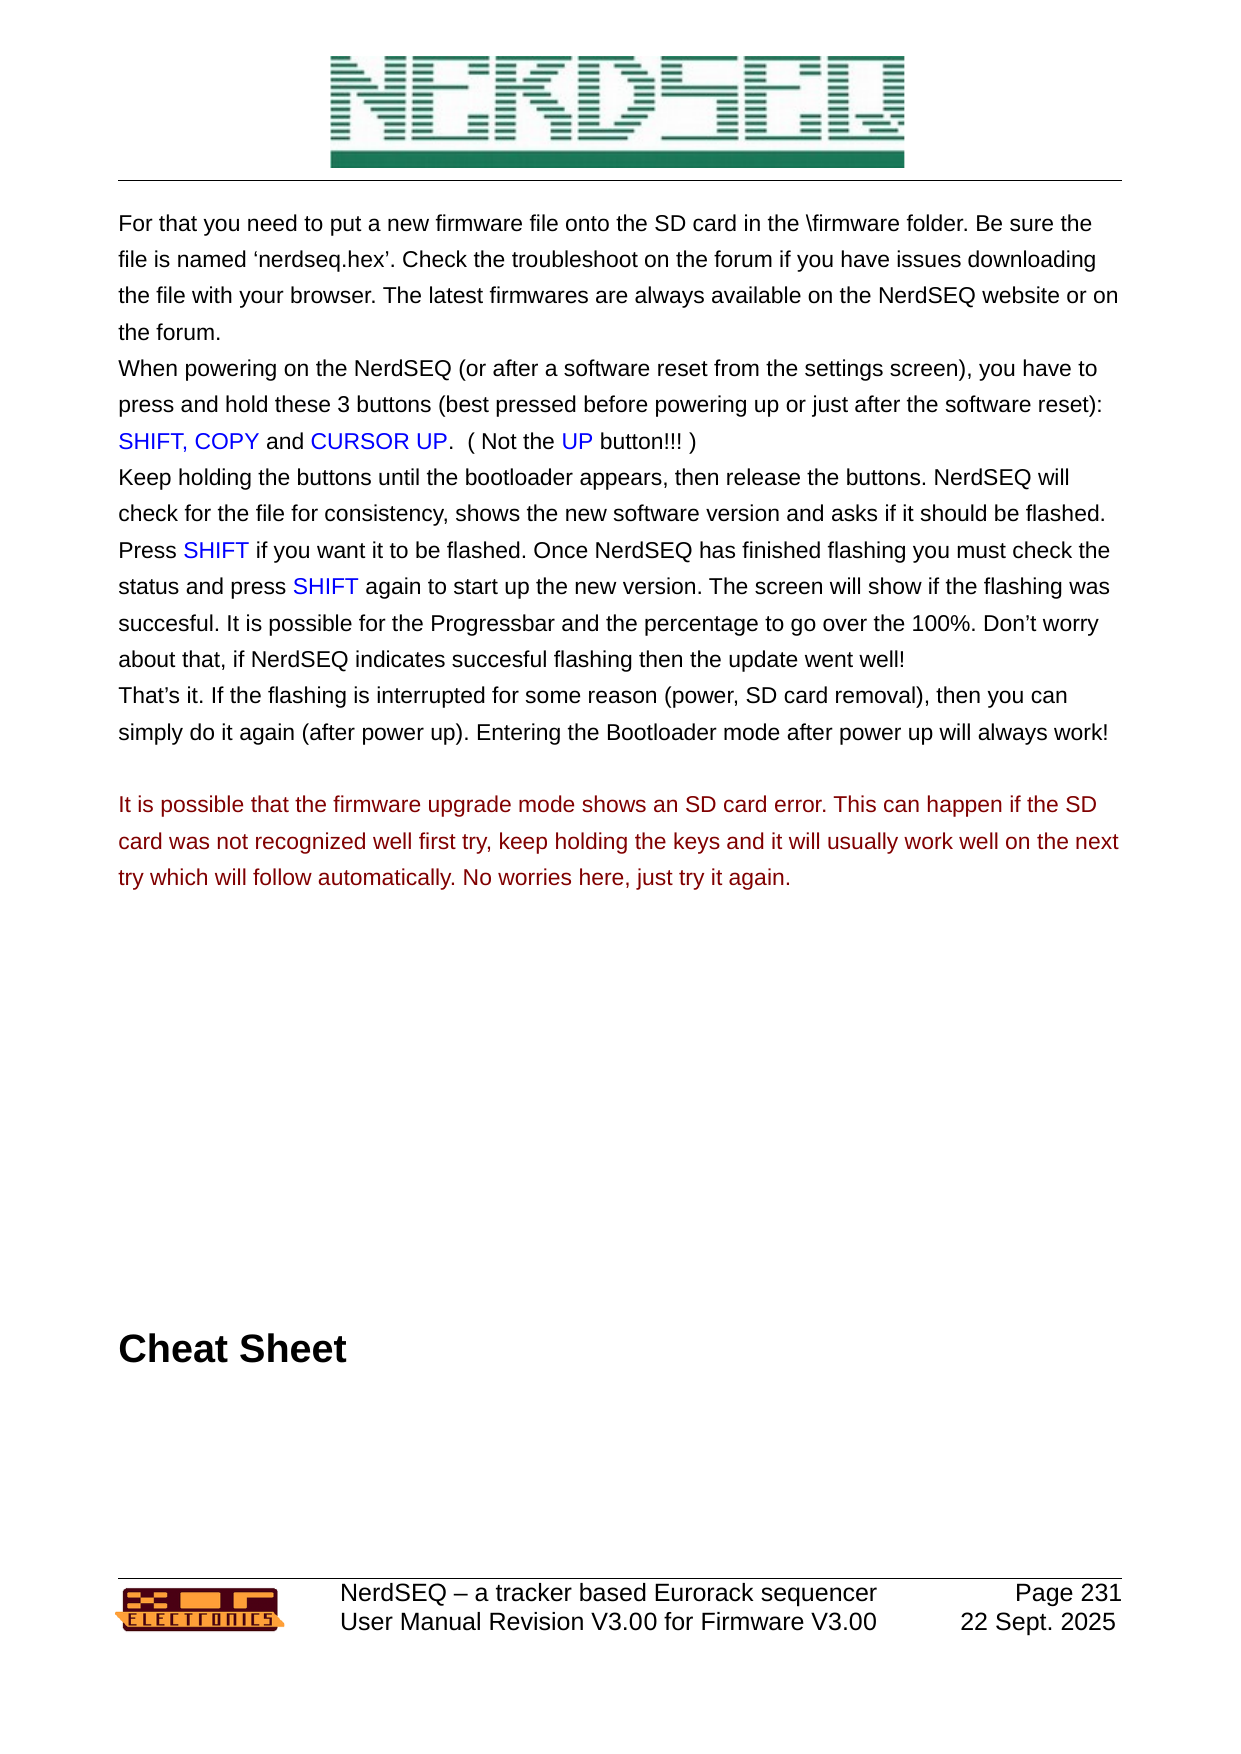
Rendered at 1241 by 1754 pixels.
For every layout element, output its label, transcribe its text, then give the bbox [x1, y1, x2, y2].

picture [330, 56, 905, 168]
text When powering on the NerdSEQ (or after a software reset from the settings screen), you have to press and hold these 3 buttons (best pressed before powering up or just after the software reset): [118, 355, 1122, 418]
picture [115, 1584, 285, 1634]
text SHIFT, COPY and CURSOR UP. ( Not the UP button!!! ) [118, 428, 1122, 454]
text It is possible that the firmware upgrade mode shows an SD card error. This can happen if the SD card was not recognized well first try, keep holding the keys and it will usually work well on the next try which will follow automatically. No worries here, just try it again. [118, 791, 1122, 890]
text Keep holding the buttons until the bootloader appears, then release the buttons. NerdSEQ will check for the file for consistency, shows the new software version and asks if it should be flashed. Press SHIFT if you want it to be flashed. Once NerdSEQ has finished flashing you must check the status and press SHIFT again to start up the new version. The screen will show if the flashing was succesful. It is possible for the Progressbar and the percentage to go over the 100%. Don’t worry about that, if NerdSEQ indicates succesful flashing then the update went well! [118, 464, 1122, 672]
text That’s it. If the flashing is interrupted for some reason (power, SD card removal), then you can simply do it again (after power up). Entering the Bootloader mode after power up will always work! [118, 682, 1122, 745]
subtitle Cheat Sheet [118, 1325, 1122, 1371]
text For that you need to put a new firmware file onto the SD card in the \firmware folder. Be sure the file is named ‘nerdseq.hex’. Check the troubleshoot on the forum if you have issues downloading the file with your browser. The latest firmwares are always available on the NerdSEQ website or on the forum. [118, 209, 1122, 345]
